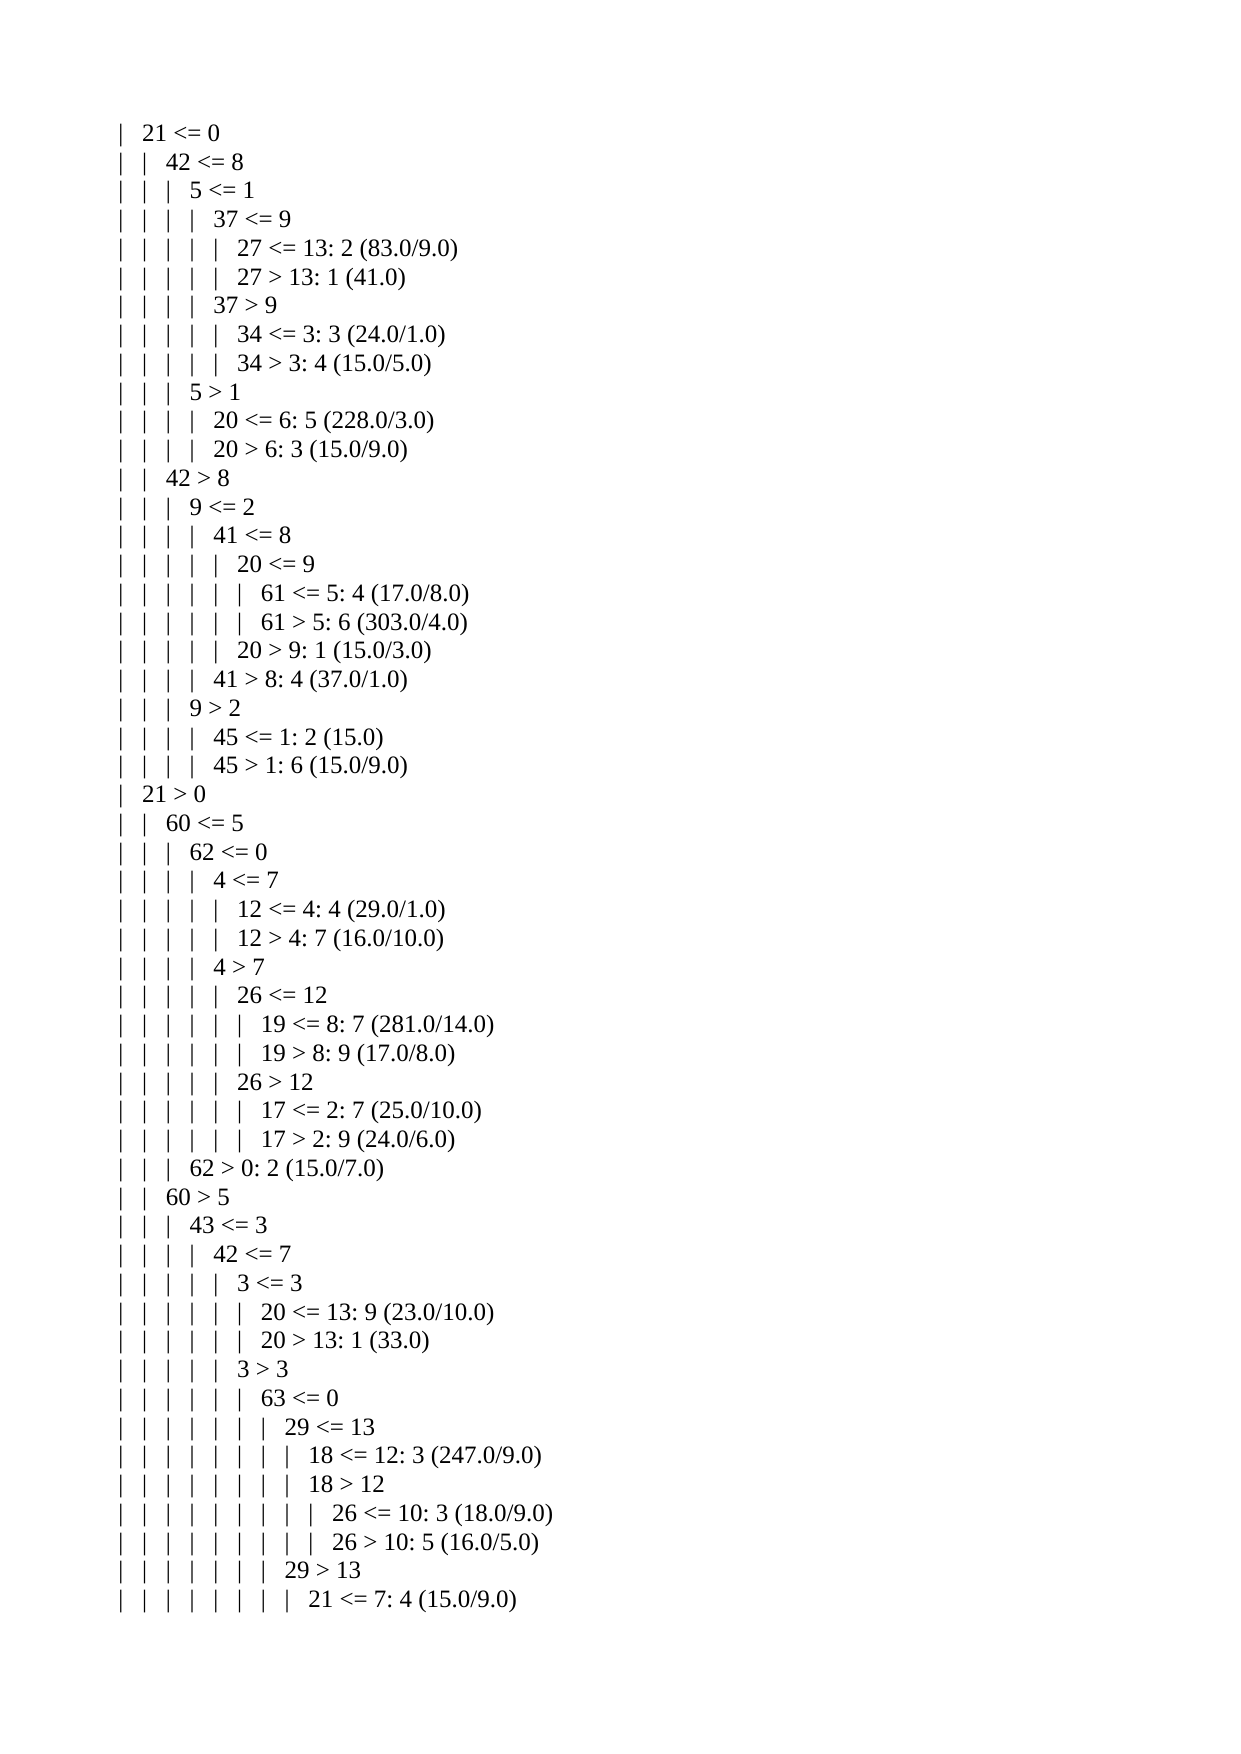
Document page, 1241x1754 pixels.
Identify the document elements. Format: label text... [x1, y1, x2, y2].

text | | | | | 27 > 13: 1 (41.0) [118, 262, 1122, 291]
text | | | | | | | | 18 > 12 [118, 1469, 1122, 1498]
text | | | 9 > 2 [118, 693, 1122, 722]
text | | | | | | 17 > 2: 9 (24.0/6.0) [118, 1124, 1122, 1153]
text | | 60 > 5 [118, 1182, 1122, 1211]
text | | | | | 27 <= 13: 2 (83.0/9.0) [118, 233, 1122, 262]
text | | | | 37 <= 9 [118, 204, 1122, 233]
text | | | | 45 > 1: 6 (15.0/9.0) [118, 751, 1122, 779]
text | | | | | 3 > 3 [118, 1354, 1122, 1383]
text | | | | | 34 <= 3: 3 (24.0/1.0) [118, 319, 1122, 348]
text | | | | | | 19 > 8: 9 (17.0/8.0) [118, 1038, 1122, 1067]
text | | | | 41 <= 8 [118, 521, 1122, 549]
text | | | | 4 > 7 [118, 952, 1122, 981]
text | | | | | | 17 <= 2: 7 (25.0/10.0) [118, 1096, 1122, 1124]
text | | | | | | | | | 26 > 10: 5 (16.0/5.0) [118, 1527, 1122, 1556]
text | | | | | 26 > 12 [118, 1067, 1122, 1096]
text | | | | | 12 > 4: 7 (16.0/10.0) [118, 923, 1122, 952]
text | 21 > 0 [118, 779, 1122, 808]
text | | | | 42 <= 7 [118, 1239, 1122, 1268]
text | | | | | 26 <= 12 [118, 981, 1122, 1009]
text | | | 9 <= 2 [118, 492, 1122, 521]
text | | | | | 20 <= 9 [118, 549, 1122, 578]
text | | | | | | | | 21 <= 7: 4 (15.0/9.0) [118, 1584, 1122, 1613]
text | | | 62 > 0: 2 (15.0/7.0) [118, 1153, 1122, 1182]
text | | | 43 <= 3 [118, 1211, 1122, 1239]
text | | | | 45 <= 1: 2 (15.0) [118, 722, 1122, 751]
text | | | | | | 20 <= 13: 9 (23.0/10.0) [118, 1297, 1122, 1326]
text | | | | | | 61 <= 5: 4 (17.0/8.0) [118, 578, 1122, 607]
text | | | | | 20 > 9: 1 (15.0/3.0) [118, 636, 1122, 664]
text | | | | | | | | | 26 <= 10: 3 (18.0/9.0) [118, 1498, 1122, 1527]
text | | | | | | | 29 <= 13 [118, 1412, 1122, 1441]
text | | | 62 <= 0 [118, 837, 1122, 866]
text | | | | 20 > 6: 3 (15.0/9.0) [118, 434, 1122, 463]
text | | | | | | 61 > 5: 6 (303.0/4.0) [118, 607, 1122, 636]
text | | | | | | 63 <= 0 [118, 1383, 1122, 1412]
text | | | 5 <= 1 [118, 176, 1122, 204]
text | | | | | 3 <= 3 [118, 1268, 1122, 1297]
text | | | | | | 19 <= 8: 7 (281.0/14.0) [118, 1009, 1122, 1038]
text | | | | | | | 29 > 13 [118, 1556, 1122, 1584]
text | | | | | 12 <= 4: 4 (29.0/1.0) [118, 894, 1122, 923]
text | | 42 <= 8 [118, 147, 1122, 176]
text | 21 <= 0 [118, 118, 1122, 147]
text | | | 5 > 1 [118, 377, 1122, 406]
text | | | | 4 <= 7 [118, 866, 1122, 894]
text | | 42 > 8 [118, 463, 1122, 492]
text | | | | | 34 > 3: 4 (15.0/5.0) [118, 348, 1122, 377]
text | | | | | | 20 > 13: 1 (33.0) [118, 1326, 1122, 1354]
text | | | | 41 > 8: 4 (37.0/1.0) [118, 664, 1122, 693]
text | | | | 20 <= 6: 5 (228.0/3.0) [118, 406, 1122, 434]
text | | 60 <= 5 [118, 808, 1122, 837]
text | | | | | | | | 18 <= 12: 3 (247.0/9.0) [118, 1441, 1122, 1469]
text | | | | 37 > 9 [118, 291, 1122, 319]
